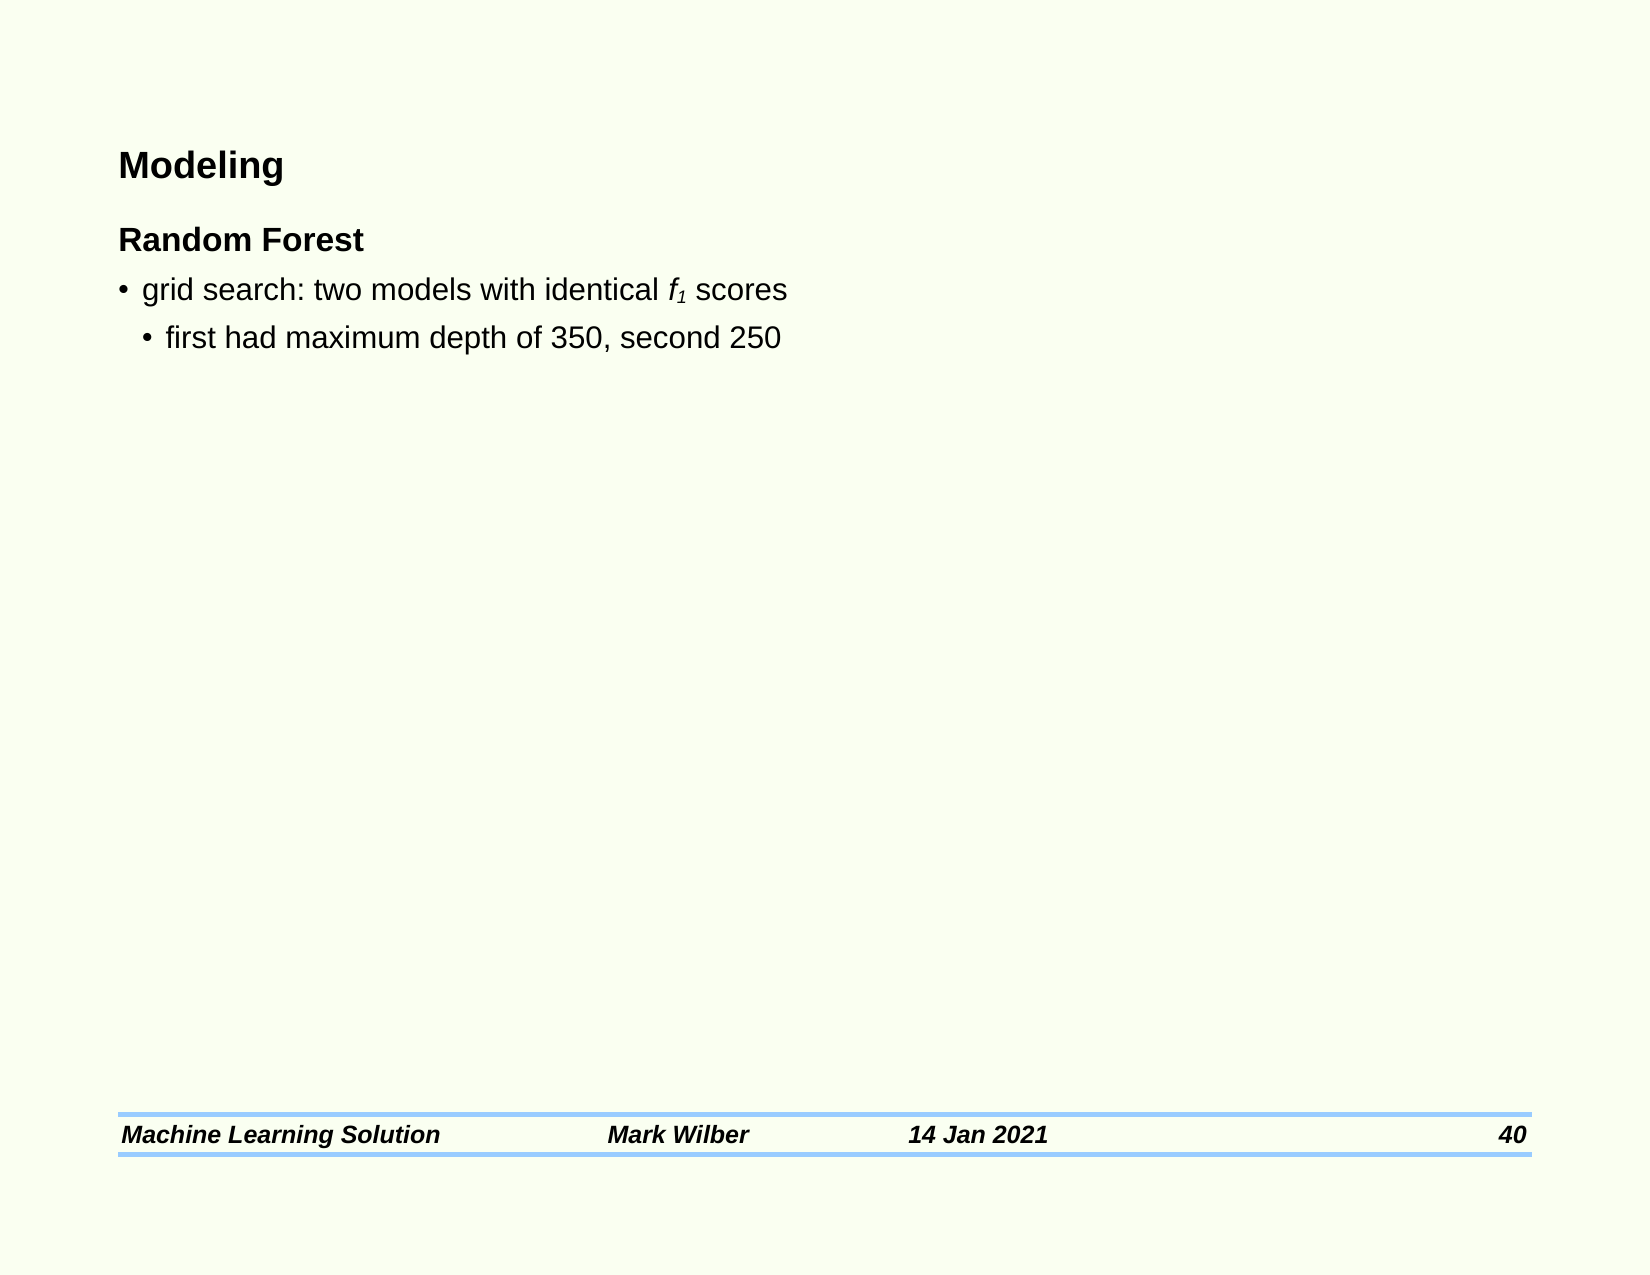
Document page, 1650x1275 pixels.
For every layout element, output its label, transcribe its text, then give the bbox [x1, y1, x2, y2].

subtitle Random Forest [118, 220, 1532, 259]
subtitle Modeling [118, 143, 1532, 187]
list first had maximum depth of 350, second 250 [142, 319, 1532, 355]
list grid search: two models with identical f1 scores [118, 271, 1532, 307]
